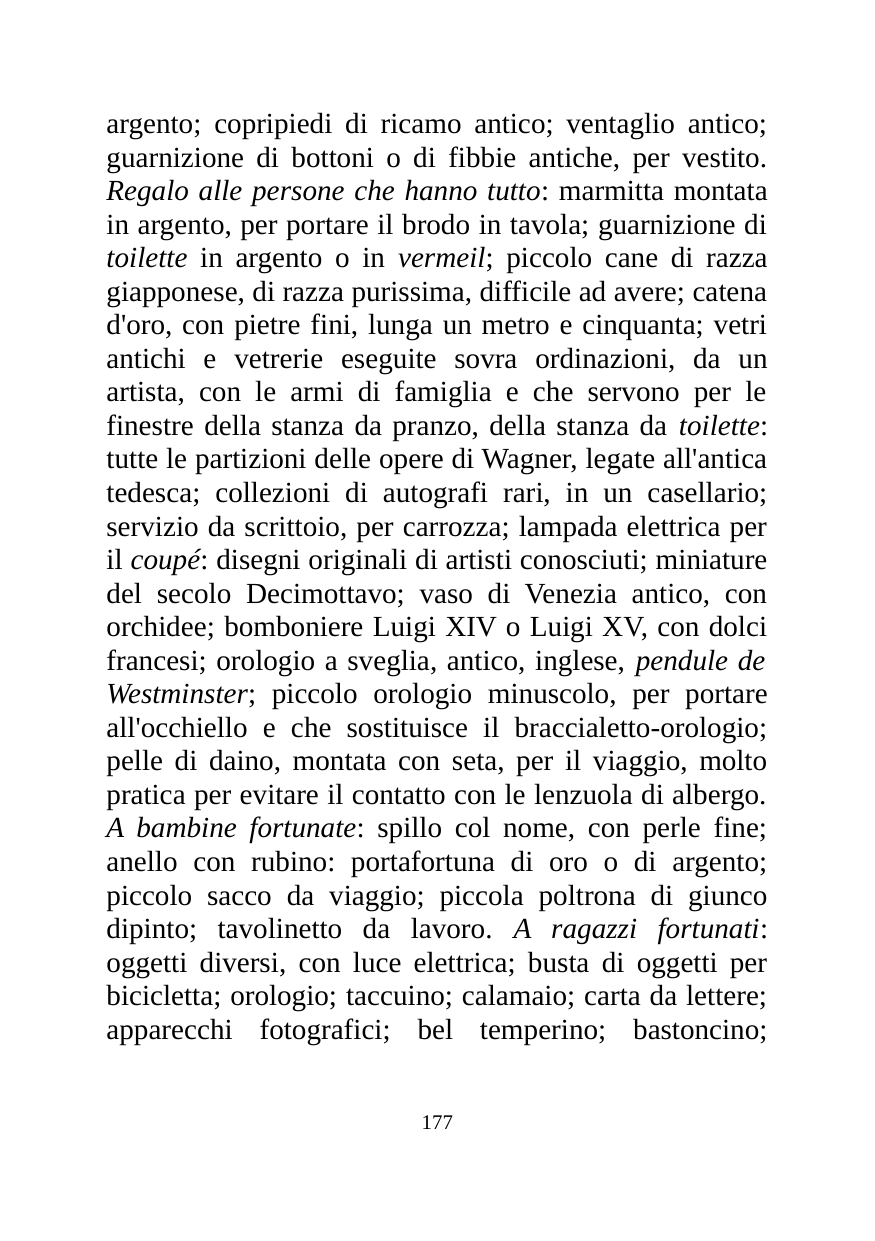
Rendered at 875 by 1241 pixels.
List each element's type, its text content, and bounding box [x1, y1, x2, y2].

text argento; copripiedi di ricamo antico; ventaglio antico; guarnizione di bottoni o di fibbie antiche, per vestito. Regalo alle persone che hanno tutto: marmitta montata in argento, per portare il brodo in tavola; guarnizione di toilette in argento o in vermeil; piccolo cane di razza giapponese, di razza purissima, difficile ad avere; catena d'oro, con pietre fini, lunga un metro e cinquanta; vetri antichi e vetrerie eseguite sovra ordinazioni, da un artista, con le armi di famiglia e che servono per le finestre della stanza da pranzo, della stanza da toilette: tutte le partizioni delle opere di Wagner, legate all'antica tedesca; collezioni di autografi rari, in un casellario; servizio da scrittoio, per carrozza; lampada elettrica per il coupé: disegni originali di artisti conosciuti; miniature del secolo Decimottavo; vaso di Venezia antico, con orchidee; bomboniere Luigi XIV o Luigi XV, con dolci francesi; orologio a sveglia, antico, inglese, pendule de Westminster; piccolo orologio minuscolo, per portare all'occhiello e che sostituisce il braccialetto-orologio; pelle di daino, montata con seta, per il viaggio, molto pratica per evitare il contatto con le lenzuola di albergo. A bambine fortunate: spillo col nome, con perle fine; anello con rubino: portafortuna di oro o di argento; piccolo sacco da viaggio; piccola poltrona di giunco dipinto; tavolinetto da lavoro. A ragazzi fortunati: oggetti diversi, con luce elettrica; busta di oggetti per bicicletta; orologio; taccuino; calamaio; carta da lettere; apparecchi fotografici; bel temperino; bastoncino; [106, 106, 768, 1045]
